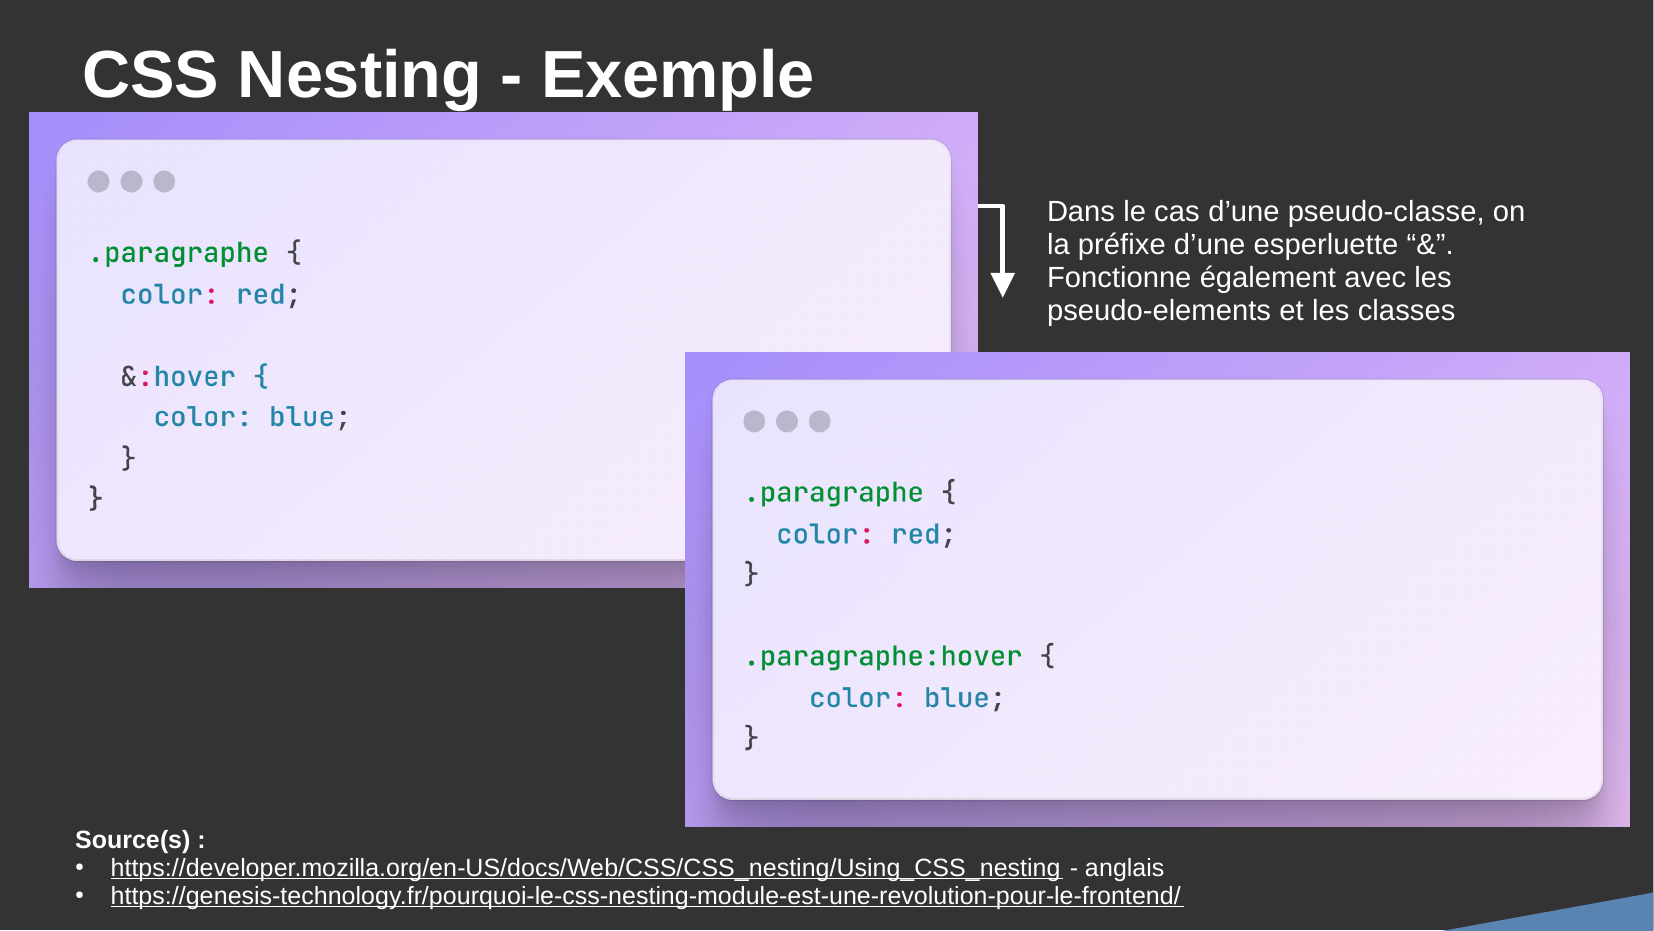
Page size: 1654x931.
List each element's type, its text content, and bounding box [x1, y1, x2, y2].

picture [29, 112, 1630, 827]
text_box Dans le cas d’une pseudo-classe, on la préfixe d’une esperluette “&”. Fonctionne également avec les pseudo-elements et les classes [1032, 187, 1564, 334]
text_box Source(s) : https://developer.mozilla.org/en-US/docs/Web/CSS/CSS_nesting/Using_CSS_nesting - anglais https://genesis-technology.fr/pourquoi-le-css-nesting-module-est-une-revolution-pour-le-frontend/ [60, 803, 1546, 917]
text_box [1441, 892, 1654, 931]
title CSS Nesting - Exemple [82, 37, 1571, 114]
